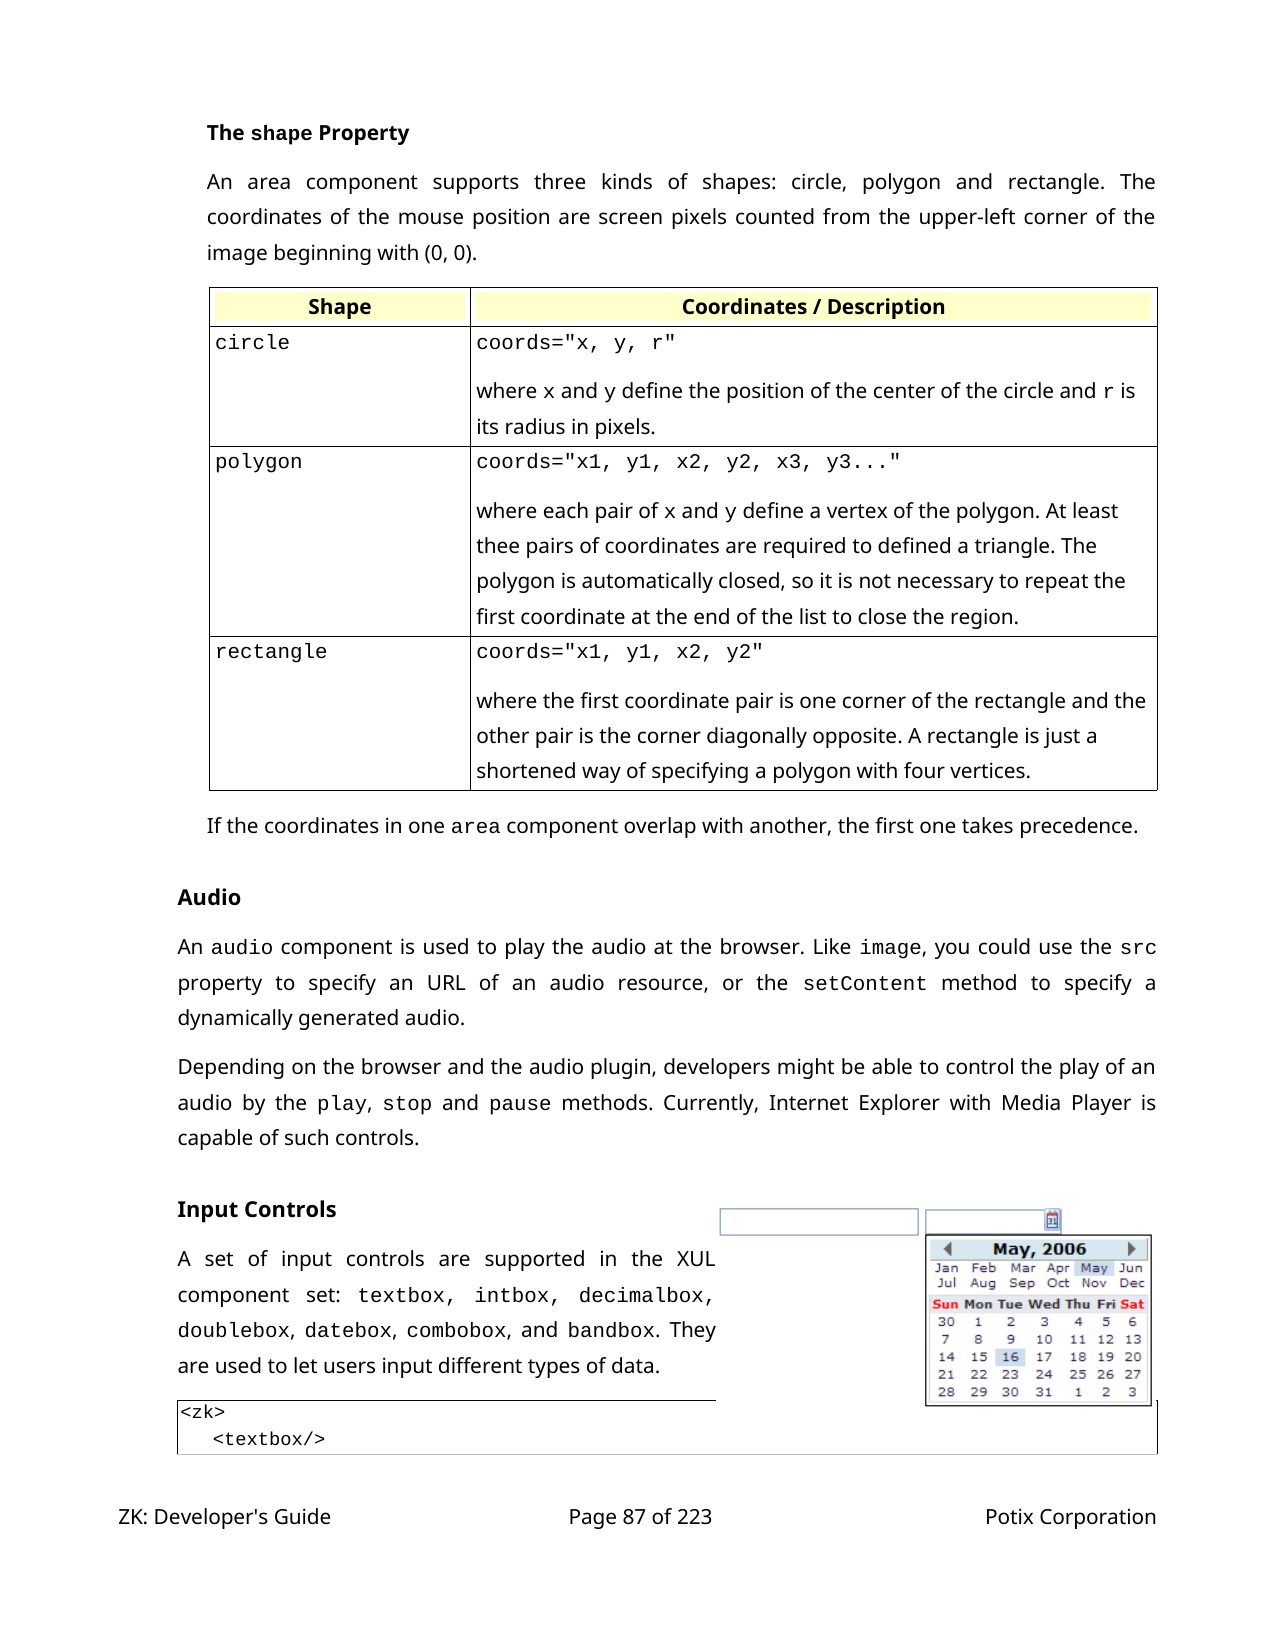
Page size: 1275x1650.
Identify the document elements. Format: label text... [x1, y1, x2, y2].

text An area component supports three kinds of shapes: circle, polygon and rectangle. The coordinates of the mouse position are screen pixels counted from the upper-left corner of the image beginning with (0, 0). [207, 167, 1157, 266]
text <zk> [178, 1401, 1157, 1424]
text If the coordinates in one area component overlap with another, the first one takes precedence. [207, 811, 1157, 839]
table_header Coordinates / Description [471, 288, 1157, 326]
table_cell coords="x1, y1, x2, y2" where the first coordinate pair is one corner of the rectangle and the other pair is the corner diagonally opposite. A rectangle is just a shortened way of specifying a polygon with four vertices. [471, 637, 1157, 790]
table_cell circle [210, 327, 470, 446]
subtitle The shape Property [207, 118, 1157, 147]
table_cell rectangle [210, 637, 470, 790]
subtitle Input Controls [177, 1194, 1157, 1224]
text <textbox/> [178, 1427, 1157, 1454]
table_cell coords="x, y, r" where x and y define the position of the center of the circle and r is its radius in pixels. [471, 327, 1157, 446]
text Depending on the browser and the audio plugin, developers might be able to control the play of an audio by the play, stop and pause methods. Currently, Internet Explorer with Media Player is capable of such controls. [177, 1052, 1157, 1151]
table_cell polygon [210, 447, 470, 636]
picture [716, 1202, 1157, 1409]
table_cell coords="x1, y1, x2, y2, x3, y3..." where each pair of x and y define a vertex of the polygon. At least thee pairs of coordinates are required to defined a triangle. The polygon is automatically closed, so it is not necessary to repeat the first coordinate at the end of the list to close the region. [471, 447, 1157, 636]
text An audio component is used to play the audio at the browser. Like image, you could use the src property to specify an URL of an audio resource, or the setContent method to specify a dynamically generated audio. [177, 932, 1157, 1032]
text A set of input controls are supported in the XUL component set: textbox, intbox, decimalbox, doublebox, datebox, combobox, and bandbox. They are used to let users input different types of data. [177, 1244, 716, 1379]
table_header Shape [210, 288, 470, 326]
subtitle Audio [177, 882, 1157, 912]
